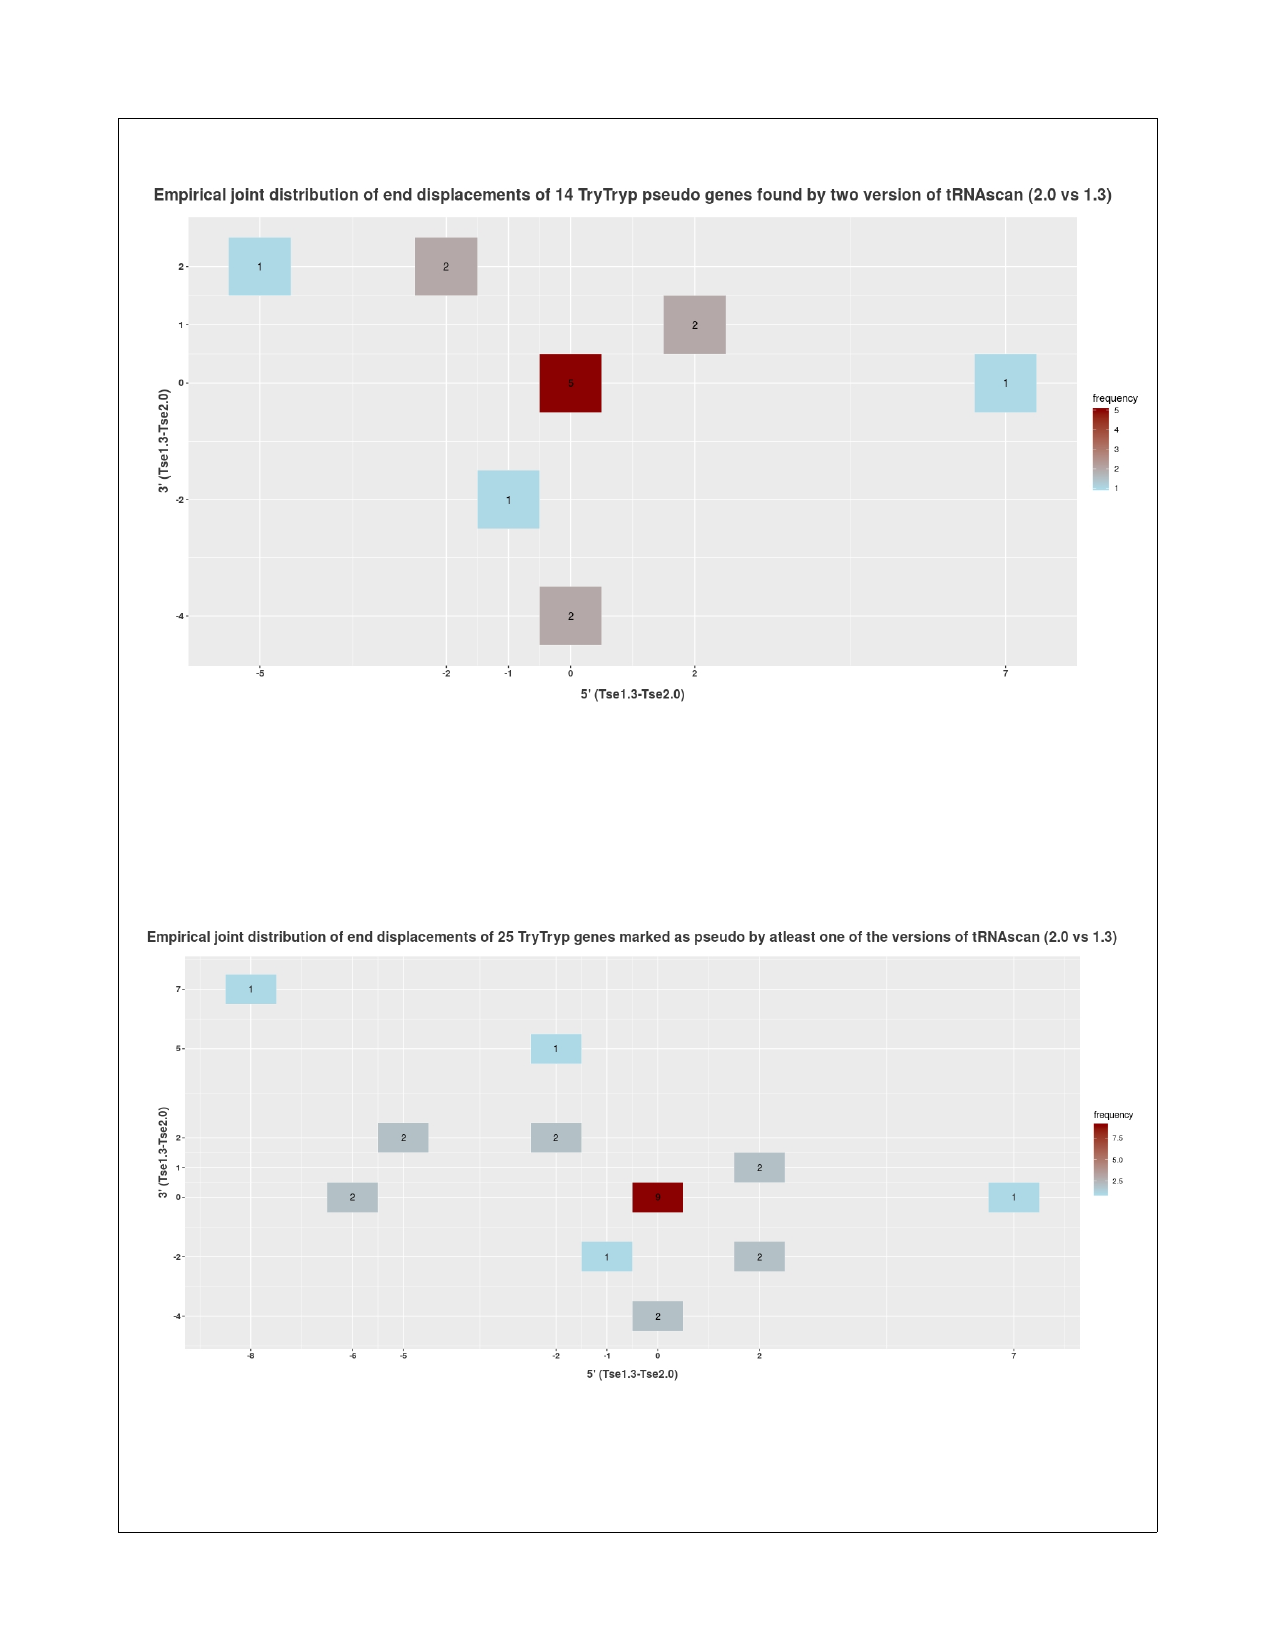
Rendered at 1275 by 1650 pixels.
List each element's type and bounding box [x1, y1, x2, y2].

picture [119, 148, 1156, 741]
picture [124, 896, 1149, 1415]
